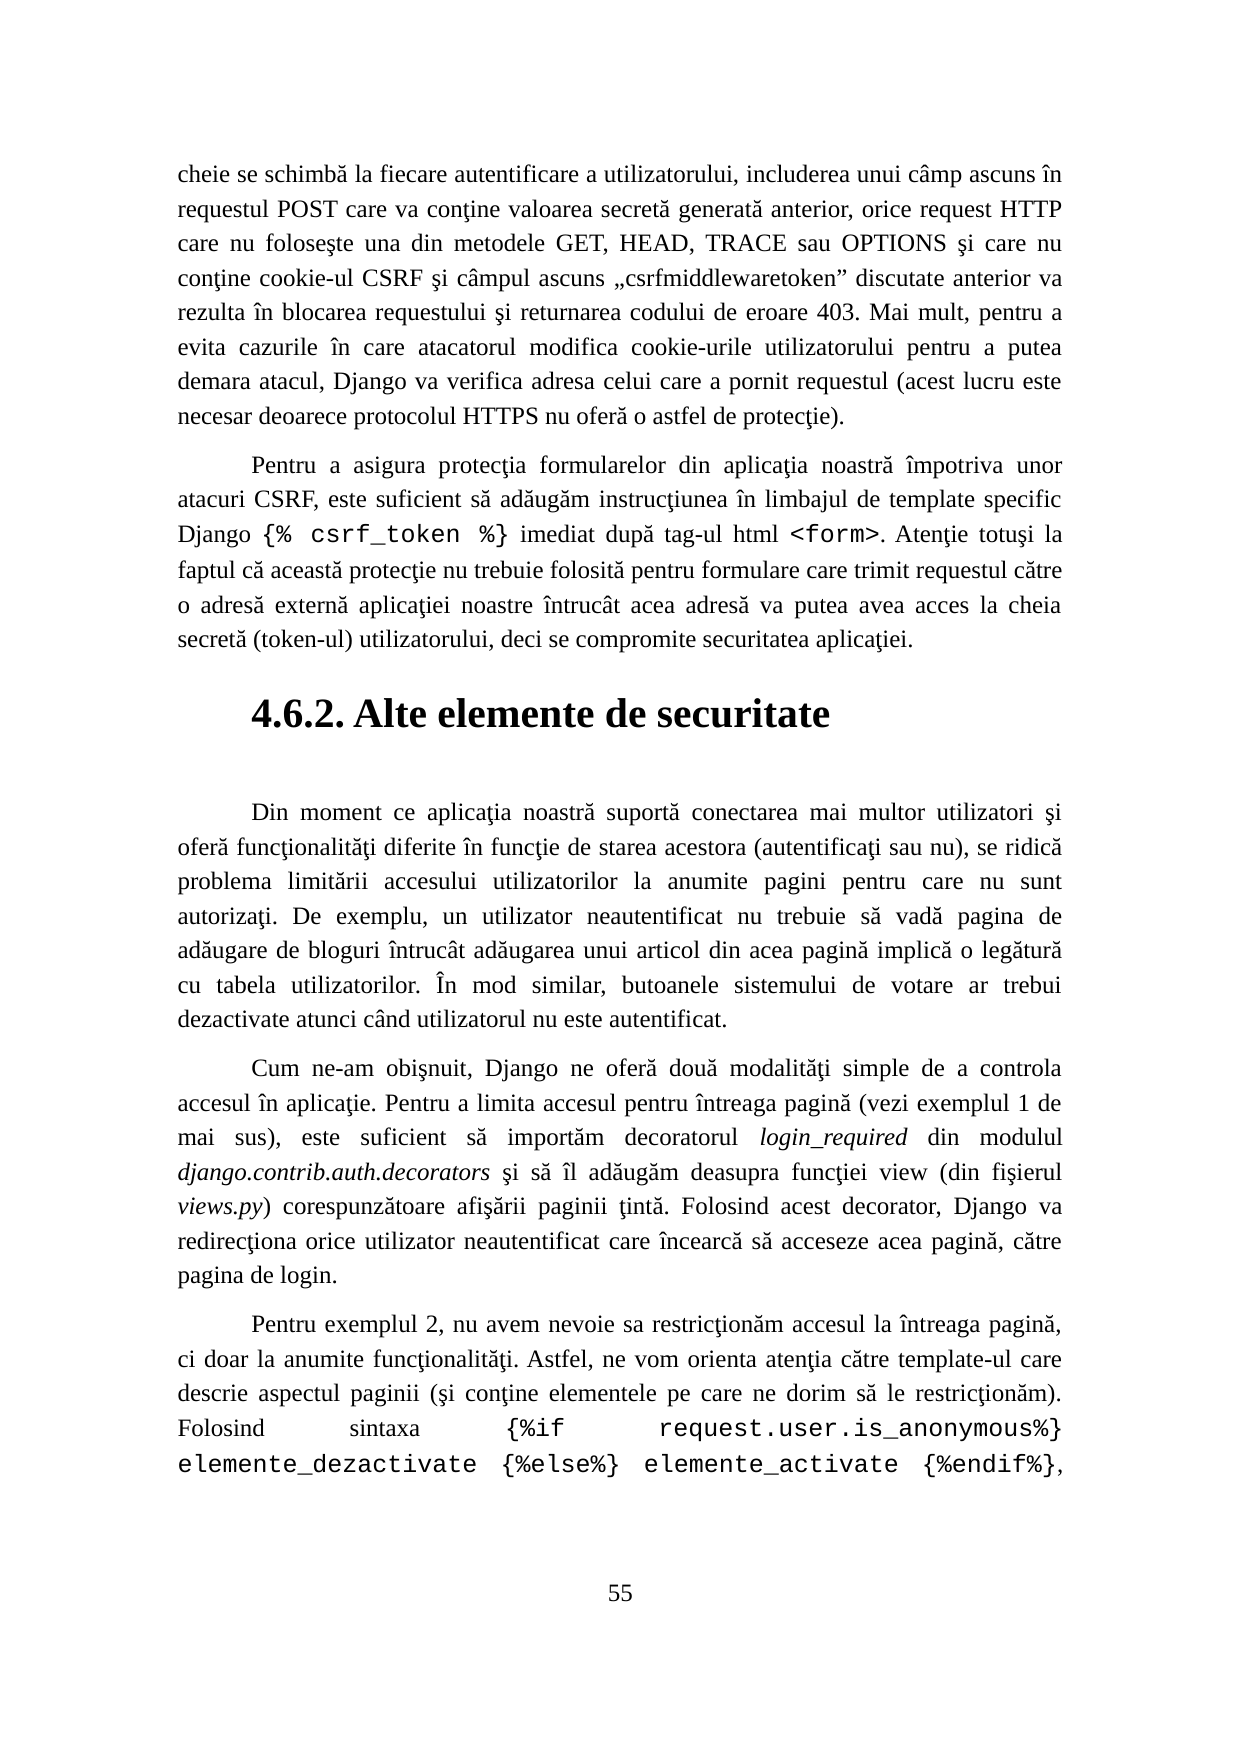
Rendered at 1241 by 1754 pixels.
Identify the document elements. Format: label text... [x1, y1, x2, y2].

text Pentru exemplul 2, nu avem nevoie sa restricţionăm accesul la întreaga pagină, ci doar la anumite funcţionalităţi. Astfel, ne vom orienta atenţia către template-ul care descrie aspectul paginii (şi conţine elementele pe care ne dorim să le restricţionăm). Folosind sintaxa {%if request.user.is_anonymous%} elemente_dezactivate {%else%} elemente_activate {%endif%}, [177, 1309, 1063, 1480]
text Din moment ce aplicaţia noastră suportă conectarea mai multor utilizatori şi oferă funcţionalităţi diferite în funcţie de starea acestora (autentificaţi sau nu), se ridică problema limitării accesului utilizatorilor la anumite pagini pentru care nu sunt autorizaţi. De exemplu, un utilizator neautentificat nu trebuie să vadă pagina de adăugare de bloguri întrucât adăugarea unui articol din acea pagină implică o legătură cu tabela utilizatorilor. În mod similar, butoanele sistemului de votare ar trebui dezactivate atunci când utilizatorul nu este autentificat. [177, 797, 1063, 1033]
text cheie se schimbă la fiecare autentificare a utilizatorului, includerea unui câmp ascuns în requestul POST care va conţine valoarea secretă generată anterior, orice request HTTP care nu foloseşte una din metodele GET, HEAD, TRACE sau OPTIONS şi care nu conţine cookie-ul CSRF şi câmpul ascuns „csrfmiddlewaretoken” discutate anterior va rezulta în blocarea requestului şi returnarea codului de eroare 403. Mai mult, pentru a evita cazurile în care atacatorul modifica cookie-urile utilizatorului pentru a putea demara atacul, Django va verifica adresa celui care a pornit requestul (acest lucru este necesar deoarece protocolul HTTPS nu oferă o astfel de protecţie). [177, 159, 1063, 429]
subtitle 4.6.2. Alte elemente de securitate [177, 688, 1063, 736]
text Pentru a asigura protecţia formularelor din aplicaţia noastră împotriva unor atacuri CSRF, este suficient să adăugăm instrucţiunea în limbajul de template specific Django {% csrf_token %} imediat după tag-ul html <form>. Atenţie totuşi la faptul că această protecţie nu trebuie folosită pentru formulare care trimit requestul către o adresă externă aplicaţiei noastre întrucât acea adresă va putea avea acces la cheia secretă (token-ul) utilizatorului, deci se compromite securitatea aplicaţiei. [177, 450, 1063, 653]
text Cum ne-am obişnuit, Django ne oferă două modalităţi simple de a controla accesul în aplicaţie. Pentru a limita accesul pentru întreaga pagină (vezi exemplul 1 de mai sus), este suficient să importăm decoratorul login_required din modulul django.contrib.auth.decorators şi să îl adăugăm deasupra funcţiei view (din fişierul views.py) corespunzătoare afişării paginii ţintă. Folosind acest decorator, Django va redirecţiona orice utilizator neautentificat care încearcă să acceseze acea pagină, către pagina de login. [177, 1053, 1063, 1289]
